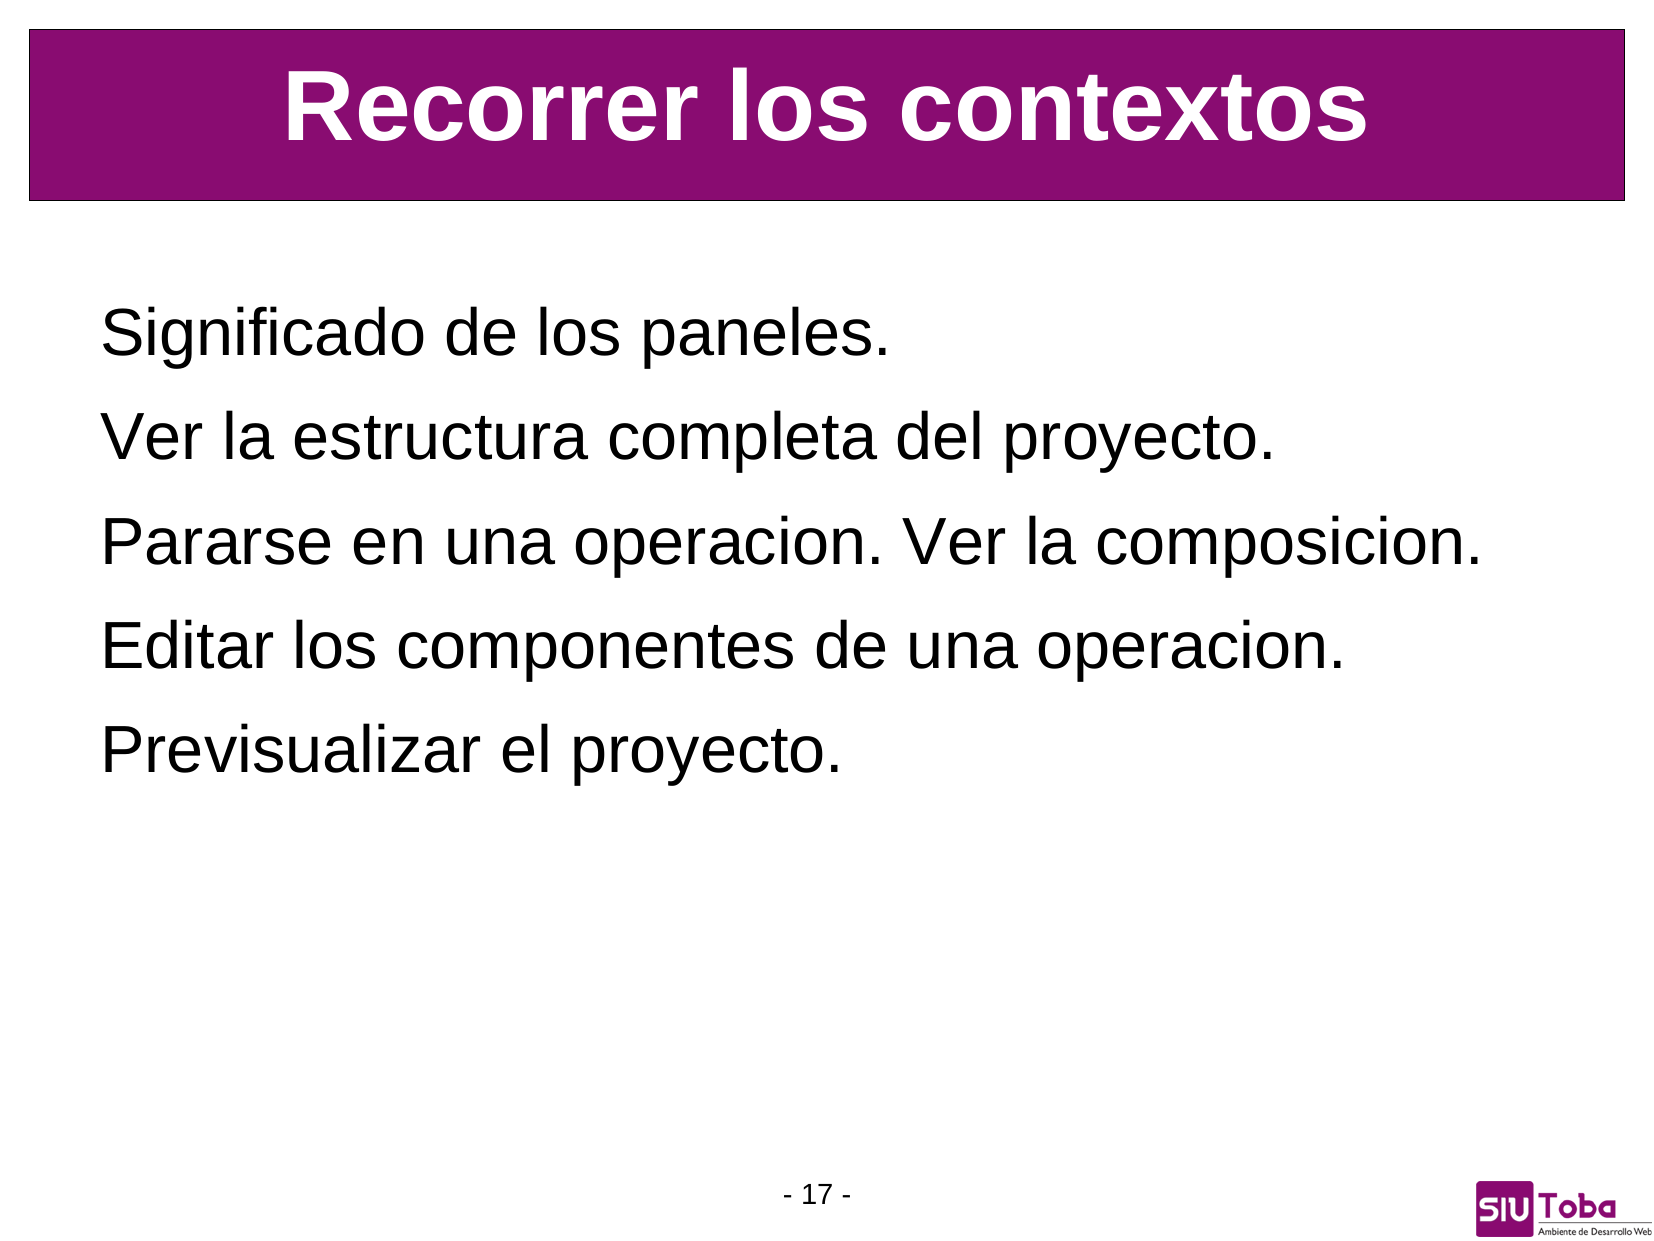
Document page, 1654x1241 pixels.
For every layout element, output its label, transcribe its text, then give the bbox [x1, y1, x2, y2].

list Significado de los paneles. Ver la estructura completa del proyecto. Pararse en una operacion. Ver la composicion. Editar los componentes de una operacion. Previsualizar el proyecto. [82, 295, 1565, 1094]
title Recorrer los contextos [59, 50, 1595, 163]
picture [1476, 1181, 1652, 1237]
